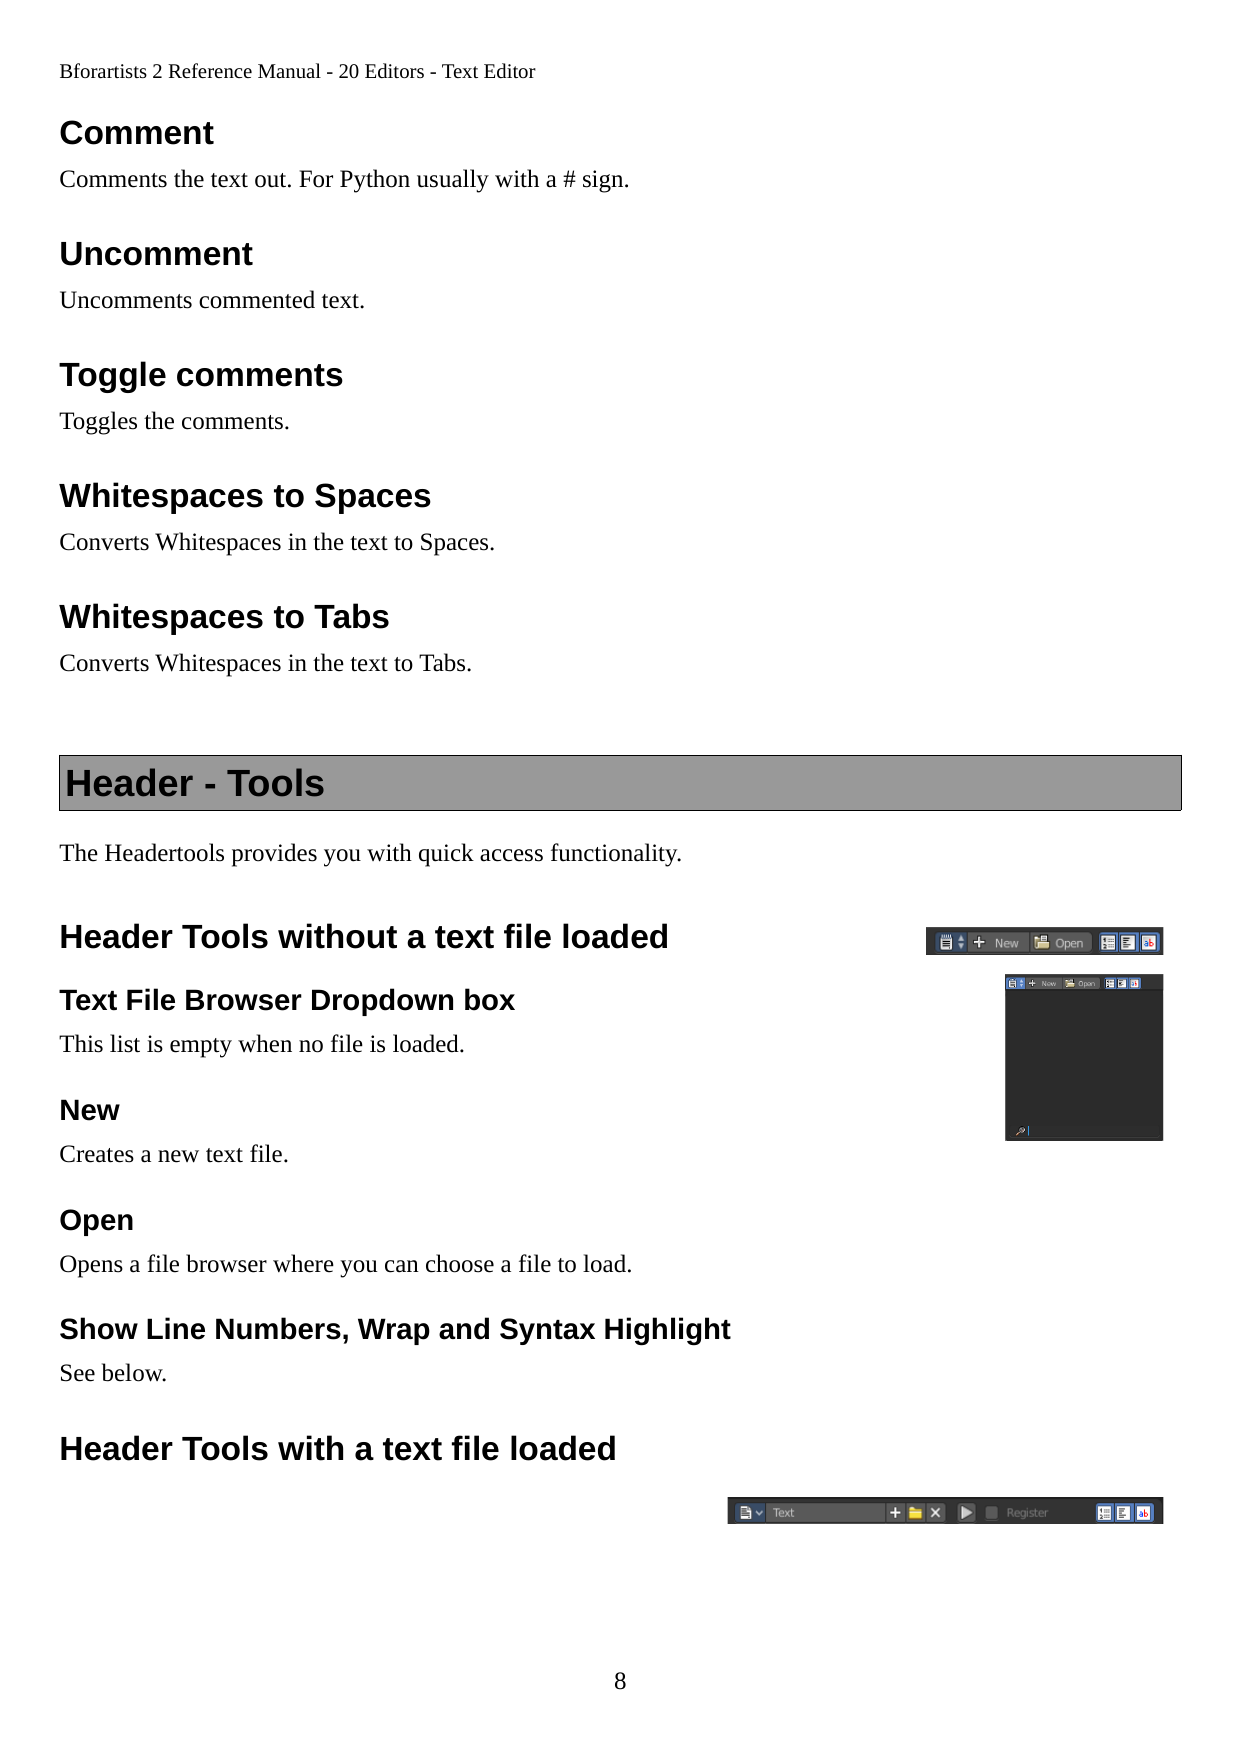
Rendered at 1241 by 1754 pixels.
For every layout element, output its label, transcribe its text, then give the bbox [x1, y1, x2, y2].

subtitle Toggle comments [59, 355, 1181, 393]
picture [1005, 974, 1164, 1141]
subtitle Header Tools with a text file loaded [59, 1428, 1181, 1467]
text The Headertools provides you with quick access functionality. [59, 838, 1181, 867]
table_header Header - Tools [60, 756, 1181, 810]
subtitle Comment [59, 113, 1181, 151]
subtitle Whitespaces to Tabs [59, 597, 1181, 635]
text Opens a file browser where you can choose a file to load. [59, 1249, 1181, 1277]
subtitle Whitespaces to Spaces [59, 476, 1181, 514]
subtitle Header Tools without a text file loaded [59, 917, 1181, 956]
subtitle Text File Browser Dropdown box [59, 983, 1005, 1016]
text This list is empty when no file is loaded. [59, 1029, 1005, 1058]
text Converts Whitespaces in the text to Tabs. [59, 648, 1181, 677]
text Creates a new text file. [59, 1139, 1181, 1167]
text Comments the text out. For Python usually with a # sign. [59, 164, 1181, 192]
picture [727, 1497, 1164, 1524]
text Converts Whitespaces in the text to Spaces. [59, 527, 1181, 556]
subtitle [1164, 1092, 1181, 1126]
subtitle New [59, 1092, 1005, 1126]
subtitle Uncomment [59, 234, 1181, 272]
picture [926, 927, 1164, 955]
text Toggles the comments. [59, 406, 1181, 434]
subtitle Open [59, 1202, 1181, 1236]
text See below. [59, 1358, 1181, 1387]
text Uncomments commented text. [59, 285, 1181, 313]
subtitle Show Line Numbers, Wrap and Syntax Highlight [59, 1312, 1181, 1346]
